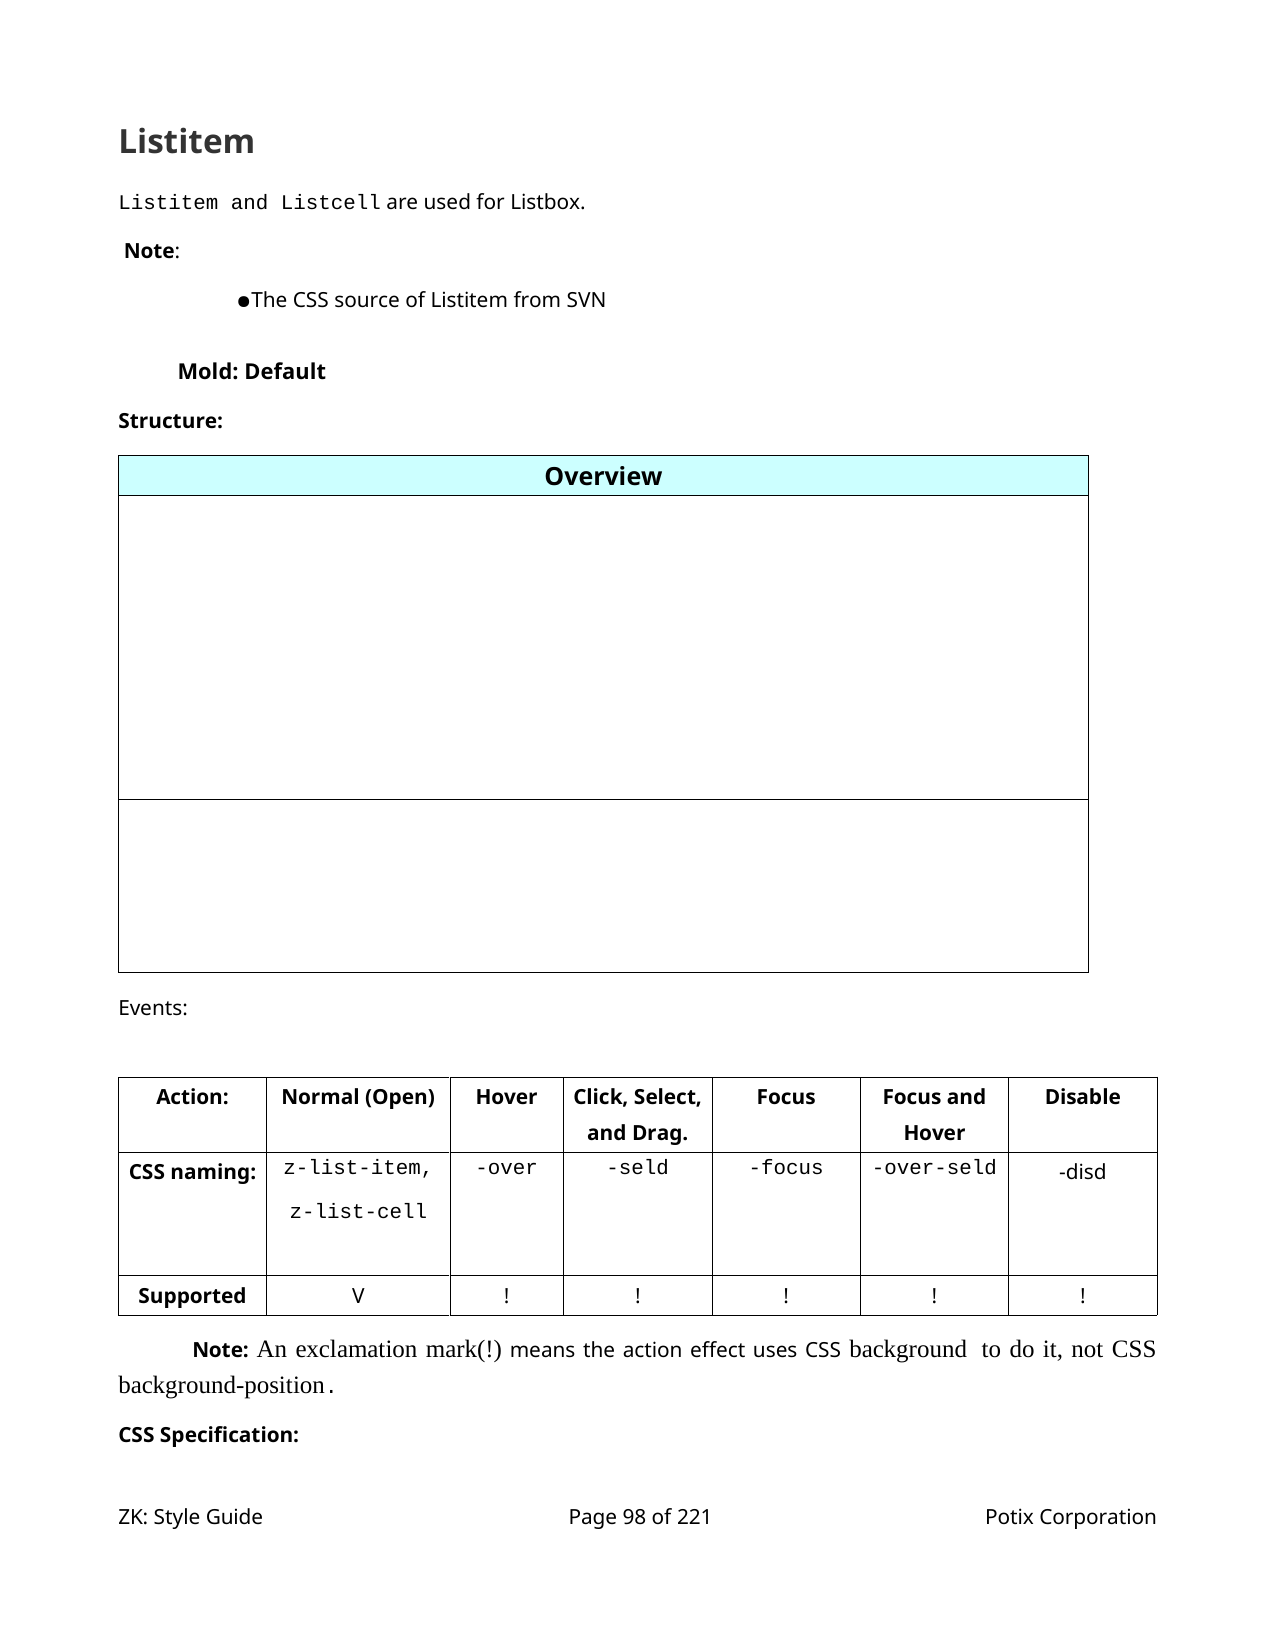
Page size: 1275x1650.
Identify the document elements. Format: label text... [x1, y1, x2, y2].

table_cell ! [713, 1276, 860, 1315]
text Listitem and Listcell are used for Listbox. [118, 187, 1157, 216]
table_cell -focus [713, 1153, 860, 1275]
table_header Overview [119, 456, 1088, 495]
table_cell -seld [564, 1153, 712, 1275]
table_cell V [267, 1276, 449, 1315]
table_header Hover [451, 1078, 563, 1152]
table_cell -over-seld [861, 1153, 1008, 1275]
table_cell z-list-item, z-list-cell [267, 1153, 449, 1275]
table_header Focus and Hover [861, 1078, 1008, 1152]
table_cell ! [861, 1276, 1008, 1315]
subtitle Listitem [118, 118, 1157, 163]
subtitle Mold: Default [177, 356, 1157, 386]
table_cell -over [451, 1153, 563, 1275]
table_cell ! [1009, 1276, 1157, 1315]
table_cell [119, 800, 1088, 972]
list The CSS source of Listitem from SVN [236, 285, 1157, 313]
text Events: [118, 993, 1157, 1056]
table_cell ! [564, 1276, 712, 1315]
text Structure: [118, 406, 1157, 434]
table_cell ! [451, 1276, 563, 1315]
table_cell CSS naming: [119, 1153, 266, 1275]
table_cell -disd [1009, 1153, 1157, 1275]
table_header Click, Select, and Drag. [564, 1078, 712, 1152]
text Note: [118, 236, 1157, 264]
table_header Action: [119, 1078, 266, 1152]
table_header Disable [1009, 1078, 1157, 1152]
text CSS Specification: [118, 1420, 1157, 1448]
table_cell Supported [119, 1276, 266, 1315]
table_cell [119, 496, 1088, 799]
table_header Focus [713, 1078, 860, 1152]
table_header Normal (Open) [267, 1078, 449, 1152]
text Note: An exclamation mark(!) means the action effect uses CSS background to do it, not CSS background-position. [118, 1336, 1157, 1399]
